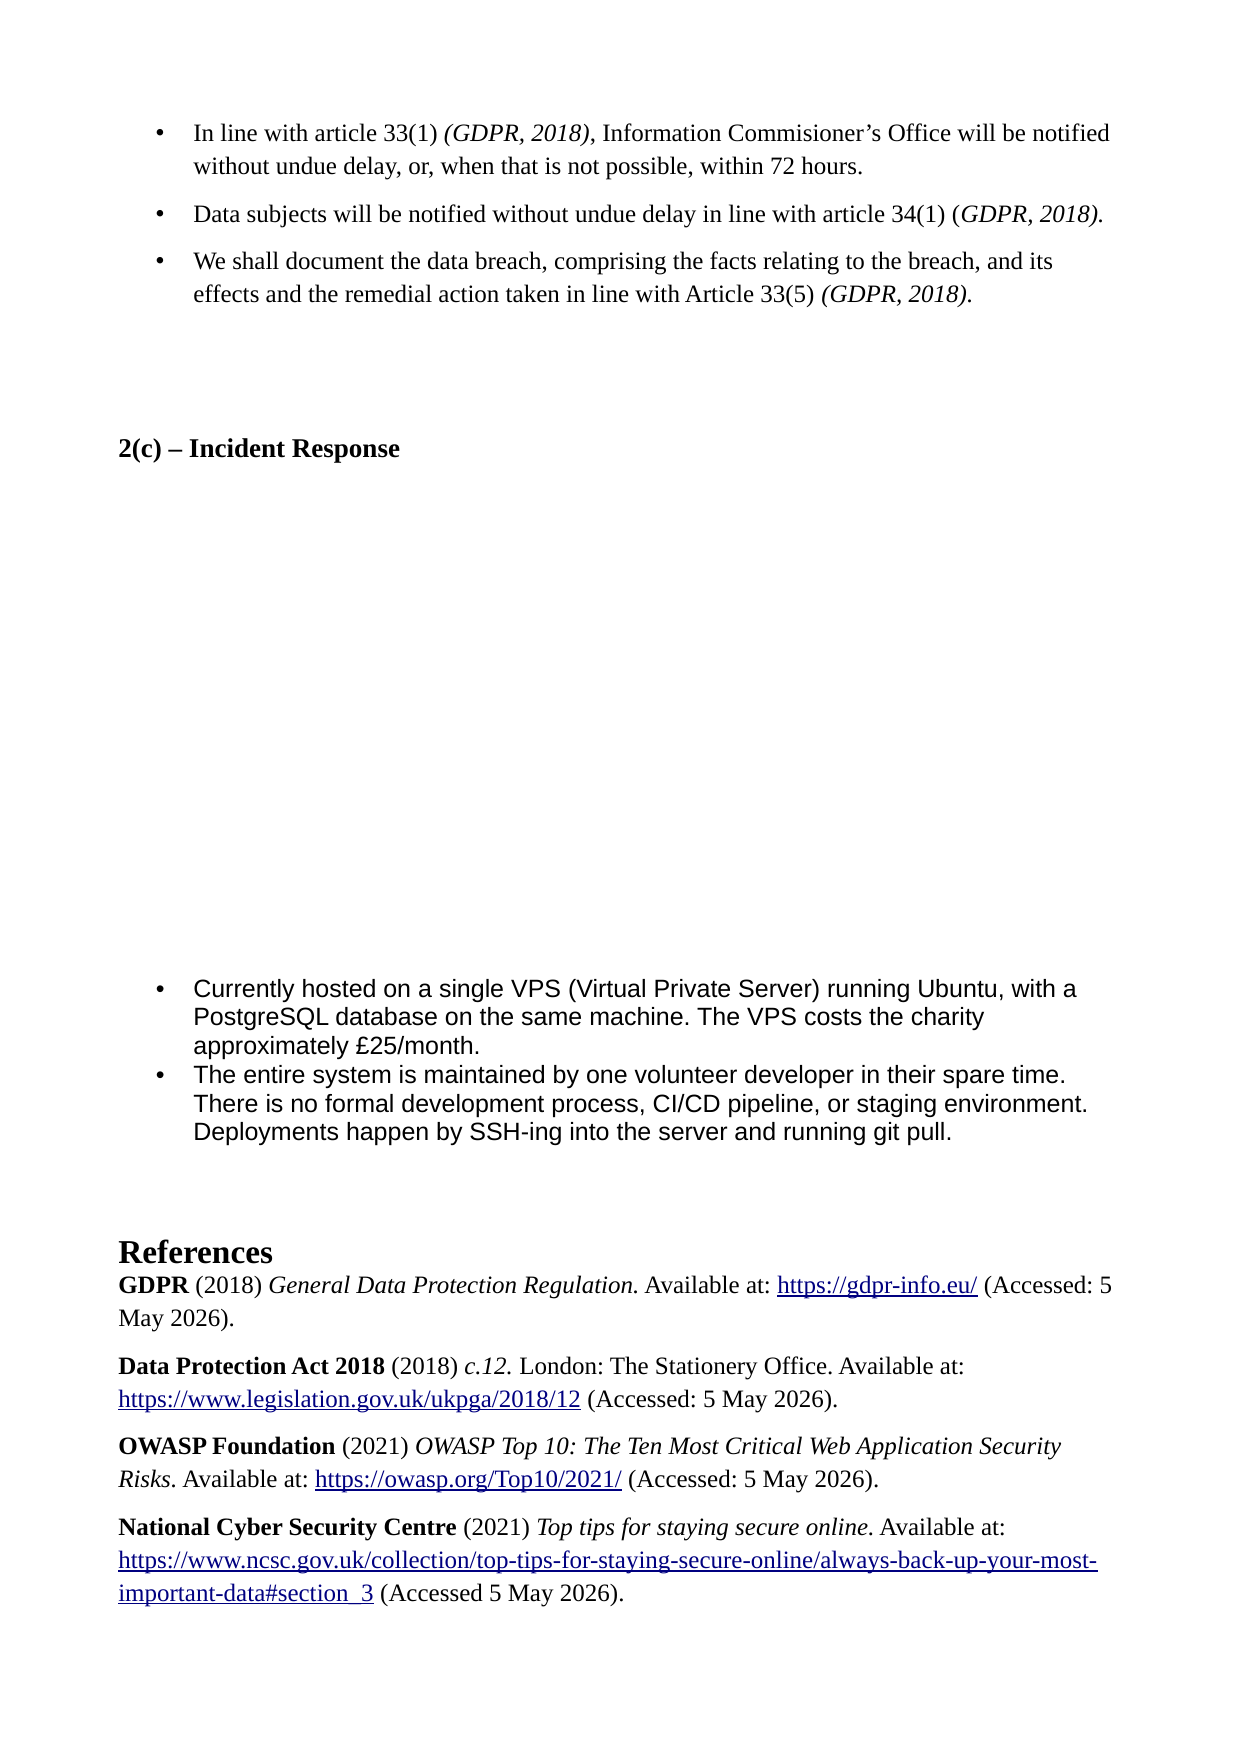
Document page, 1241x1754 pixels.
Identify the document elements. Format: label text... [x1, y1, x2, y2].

text GDPR (2018) General Data Protection Regulation. Available at: https://gdpr-info.eu/ (Accessed: 5 May 2026). [118, 1270, 1122, 1332]
text References [118, 1232, 1122, 1270]
list Data subjects will be notified without undue delay in line with article 34(1) (GDPR, 2018). [156, 199, 1122, 227]
list The entire system is maintained by one volunteer developer in their spare time. There is no formal development process, CI/CD pipeline, or staging environment. Deployments happen by SSH-ing into the server and running git pull. [156, 1060, 1122, 1146]
text National Cyber Security Centre (2021) Top tips for staying secure online. Available at: https://www.ncsc.gov.uk/collection/top-tips-for-staying-secure-online/always-back-up-your-most-important-data#section_3 (Accessed 5 May 2026). [118, 1512, 1122, 1607]
text OWASP Foundation (2021) OWASP Top 10: The Ten Most Critical Web Application Security Risks. Available at: https://owasp.org/Top10/2021/ (Accessed: 5 May 2026). [118, 1431, 1122, 1493]
text 2(c) – Incident Response [118, 432, 1122, 463]
list In line with article 33(1) (GDPR, 2018), Information Commisioner’s Office will be notified without undue delay, or, when that is not possible, within 72 hours. [156, 118, 1122, 180]
list Currently hosted on a single VPS (Virtual Private Server) running Ubuntu, with a PostgreSQL database on the same machine. The VPS costs the charity approximately £25/month. [156, 973, 1122, 1060]
text Data Protection Act 2018 (2018) c.12. London: The Stationery Office. Available at: https://www.legislation.gov.uk/ukpga/2018/12 (Accessed: 5 May 2026). [118, 1351, 1122, 1413]
list We shall document the data breach, comprising the facts relating to the breach, and its effects and the remedial action taken in line with Article 33(5) (GDPR, 2018). [156, 246, 1122, 308]
